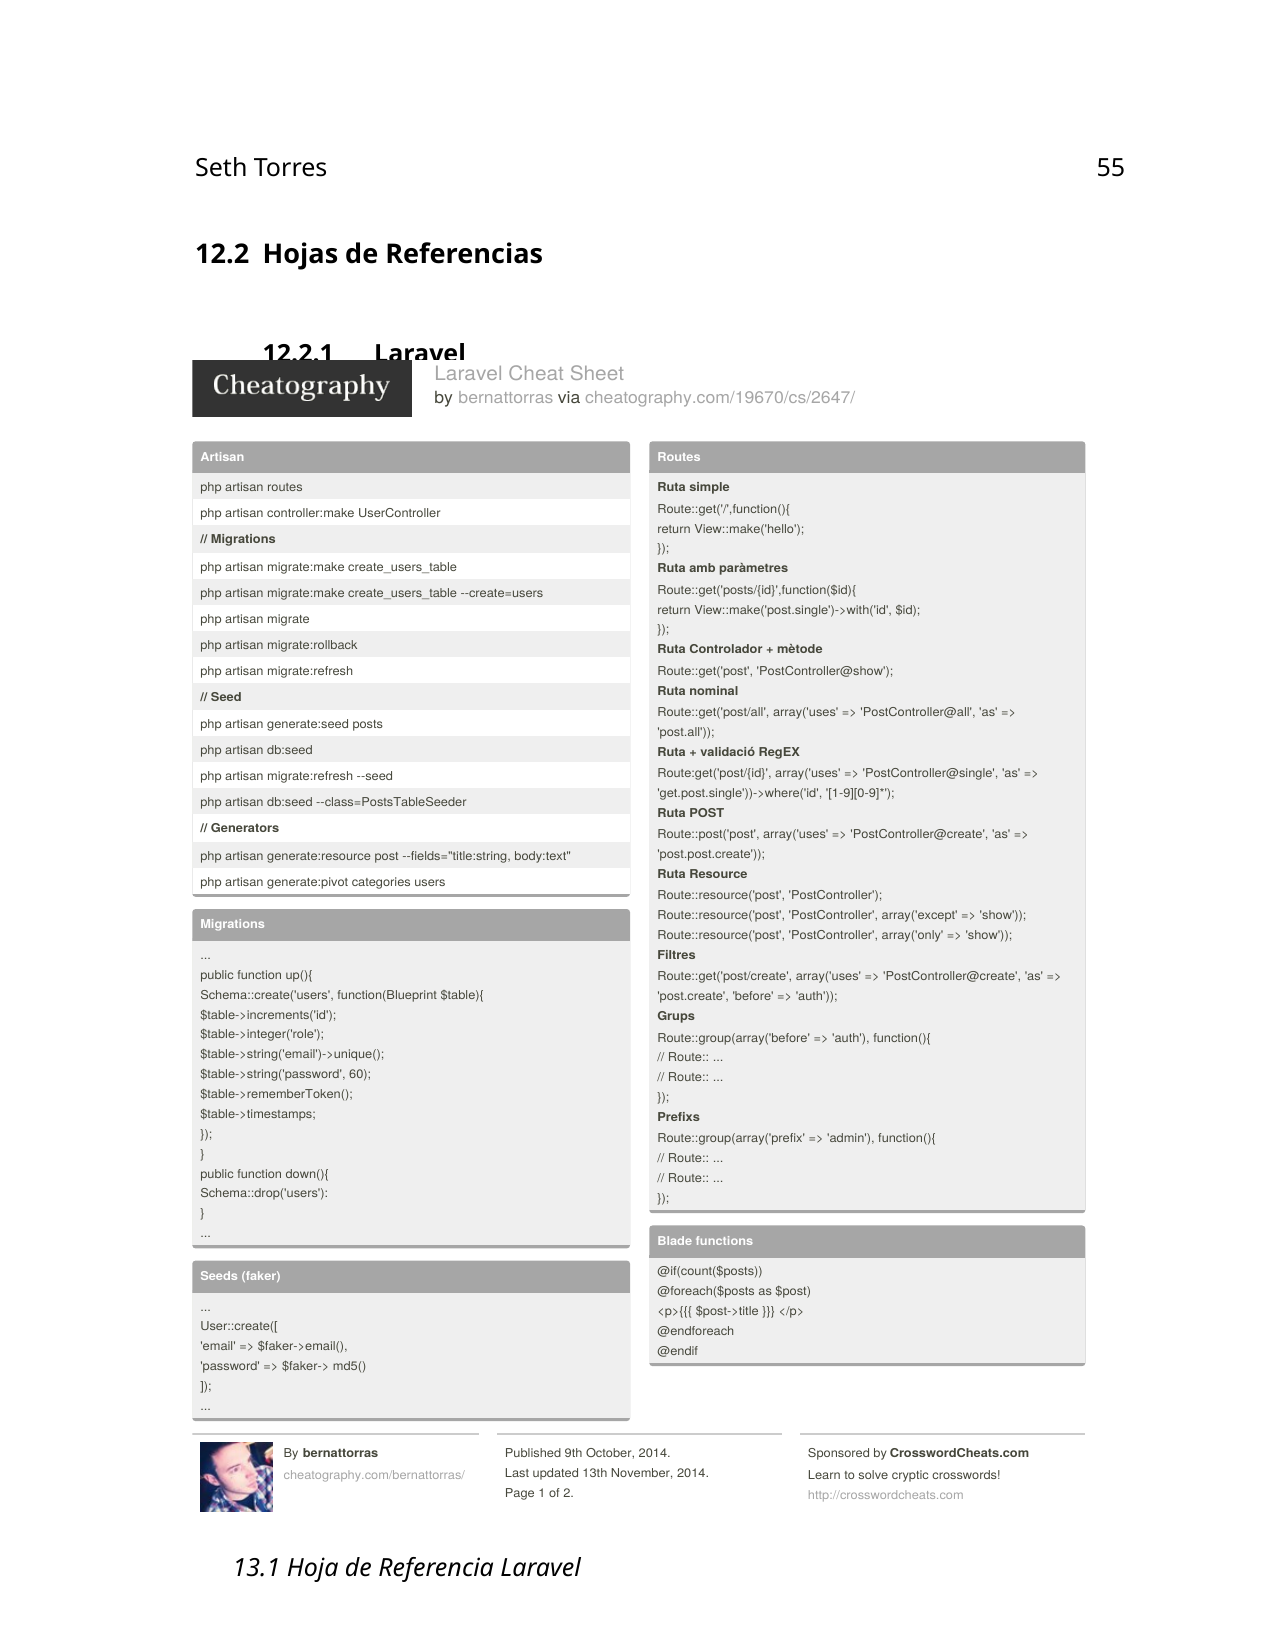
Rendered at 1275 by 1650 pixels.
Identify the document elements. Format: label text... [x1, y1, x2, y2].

subtitle Hojas de Referencias [150, 234, 1125, 271]
text 13.1 Hoja de Referencia Laravel [187, 1516, 1087, 1584]
subtitle Laravel [262, 335, 1125, 369]
